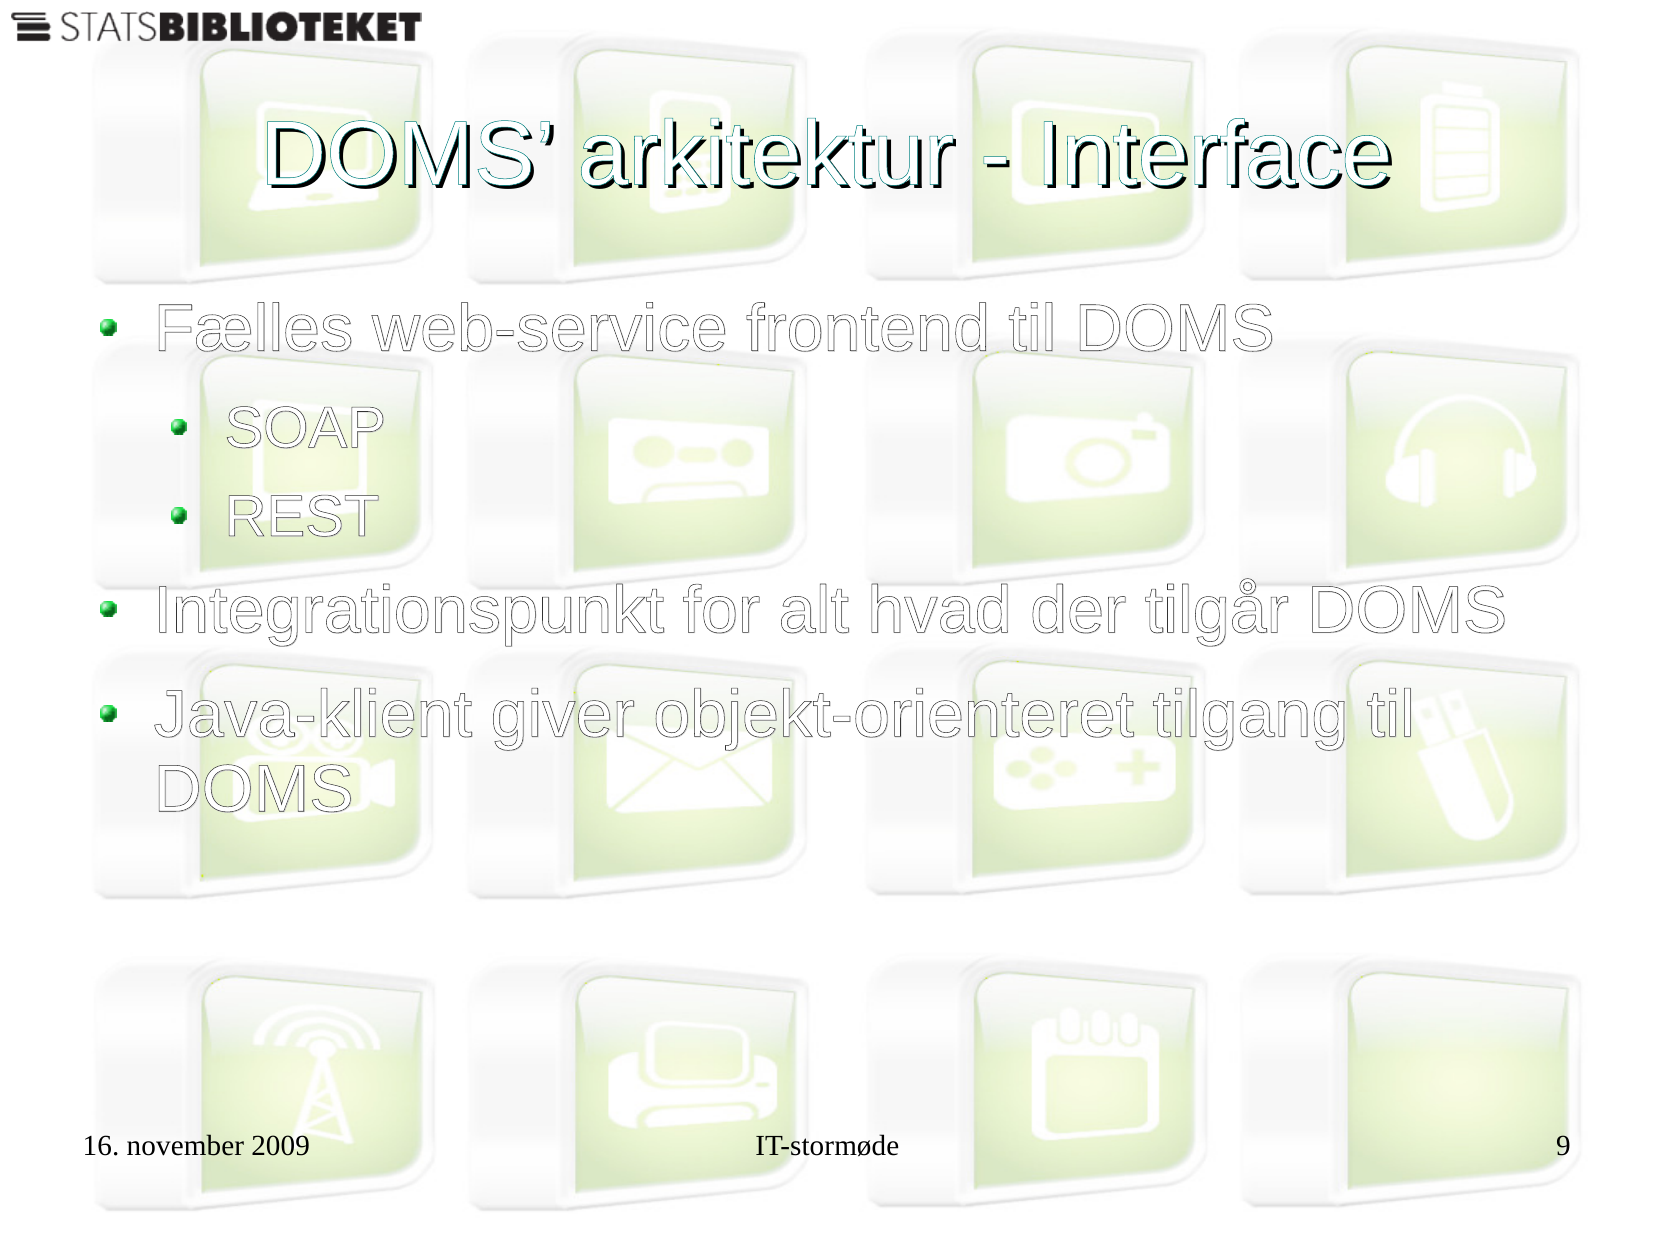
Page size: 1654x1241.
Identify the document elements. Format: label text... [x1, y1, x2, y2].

title DOMS’ arkitektur - Interface [82, 56, 1571, 250]
list Fælles web-service frontend til DOMS SOAP REST Integrationspunkt for alt hvad der tilgår DOMS Java-klient giver objekt-orienteret tilgang til DOMS [82, 290, 1571, 1094]
picture [0, 0, 1654, 1241]
